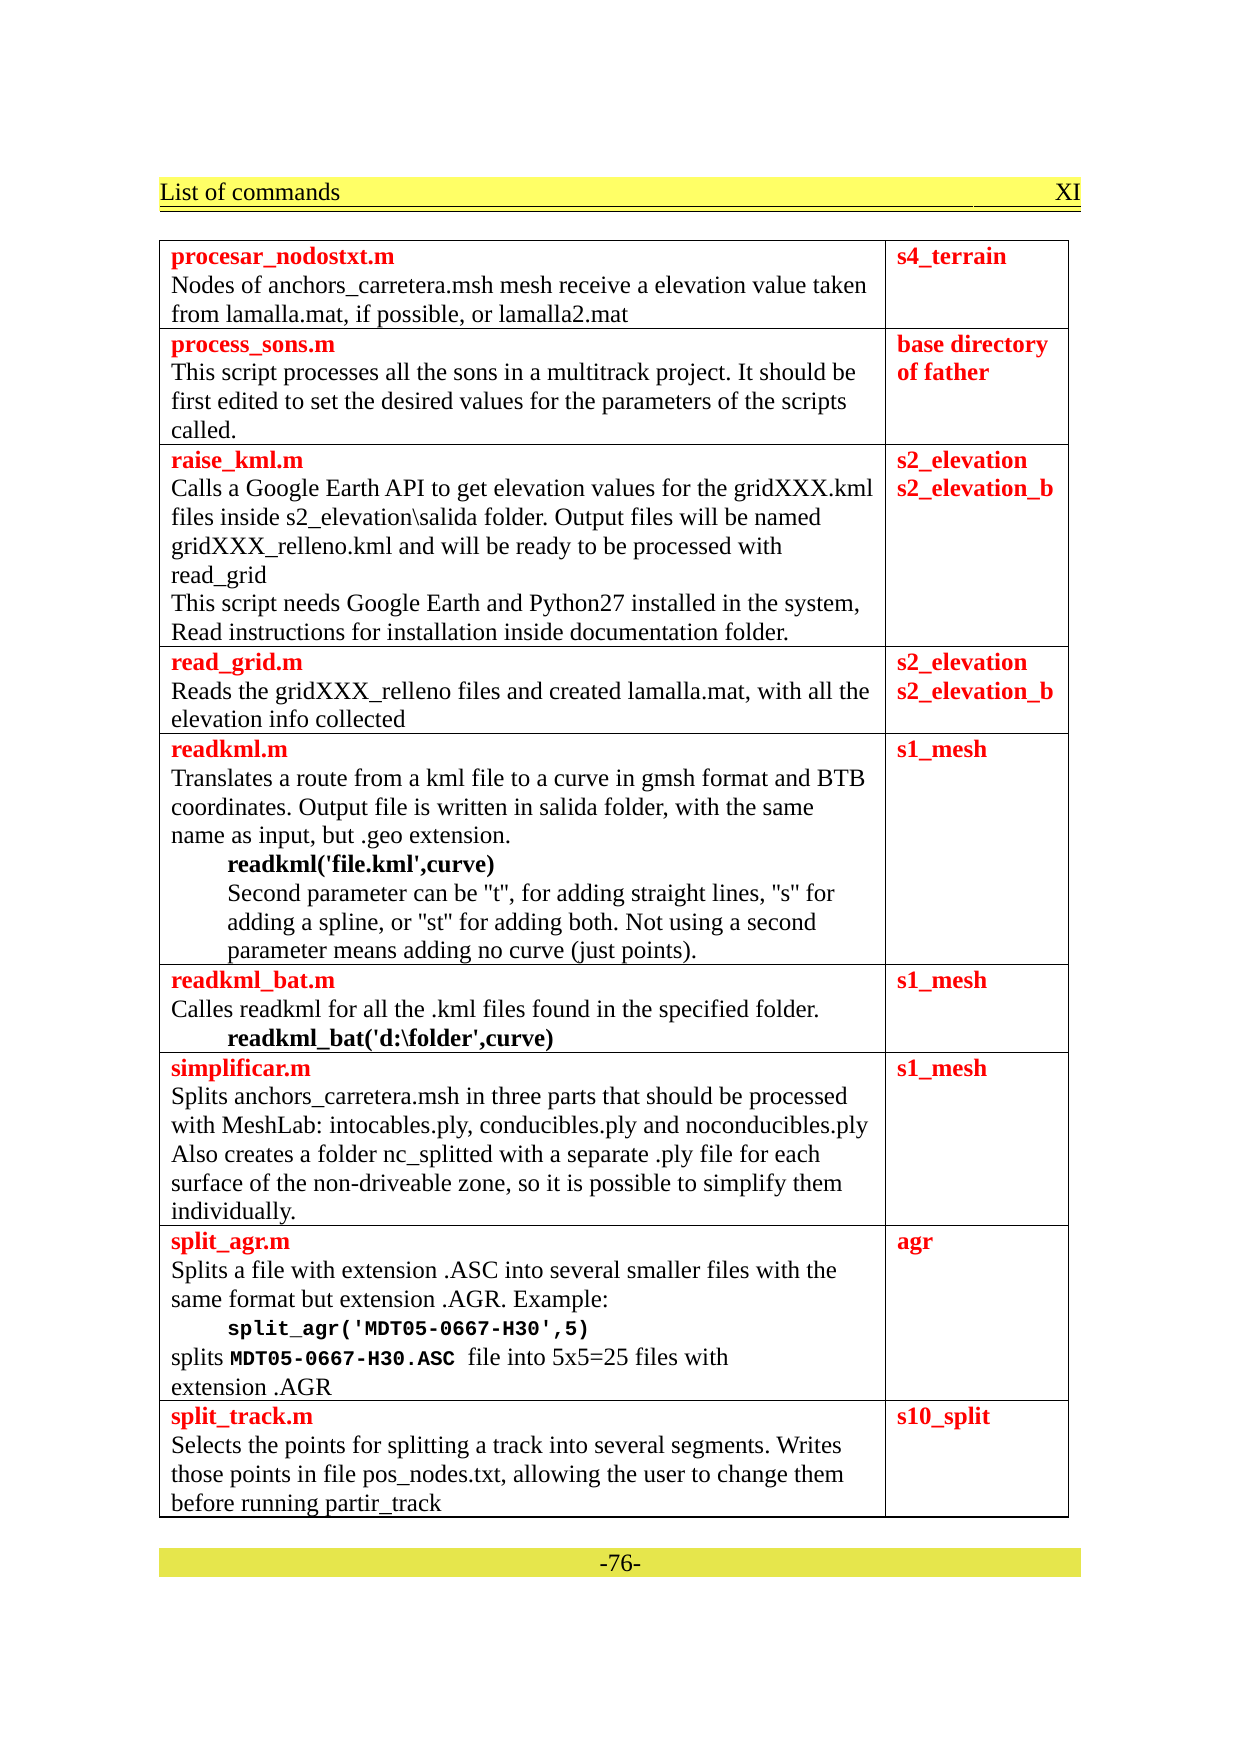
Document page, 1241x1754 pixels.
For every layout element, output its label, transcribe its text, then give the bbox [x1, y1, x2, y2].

table_cell s4_terrain [886, 241, 1068, 328]
table_cell s1_mesh [886, 1053, 1068, 1225]
table_cell split_agr.m Splits a file with extension .ASC into several smaller files with the same format but extension .AGR. Example: split_agr('MDT05-0667-H30',5) splits MDT05-0667-H30.ASC file into 5x5=25 files with extension .AGR [160, 1226, 885, 1400]
table_cell procesar_nodostxt.m Nodes of anchors_carretera.msh mesh receive a elevation value taken from lamalla.mat, if possible, or lamalla2.mat [160, 241, 885, 328]
table_cell base directory of father [886, 329, 1068, 444]
table_cell read_grid.m Reads the gridXXX_relleno files and created lamalla.mat, with all the elevation info collected [160, 647, 885, 733]
table_cell readkml.m Translates a route from a kml file to a curve in gmsh format and BTB coordinates. Output file is written in salida folder, with the same name as input, but .geo extension. readkml('file.kml',curve) Second parameter can be ''t'', for adding straight lines, ''s'' for adding a spline, or ''st'' for adding both. Not using a second parameter means adding no curve (just points). [160, 734, 885, 964]
table_cell raise_kml.m Calls a Google Earth API to get elevation values for the gridXXX.kml files inside s2_elevation\salida folder. Output files will be named gridXXX_relleno.kml and will be ready to be processed with read_grid This script needs Google Earth and Python27 installed in the system, Read instructions for installation inside documentation folder. [160, 445, 885, 646]
table_cell split_track.m Selects the points for splitting a track into several segments. Writes those points in file pos_nodes.txt, allowing the user to change them before running partir_track [160, 1401, 885, 1516]
table_cell readkml_bat.m Calles readkml for all the .kml files found in the specified folder. readkml_bat('d:\folder',curve) [160, 965, 885, 1052]
table_cell s1_mesh [886, 734, 1068, 964]
table_cell s2_elevation s2_elevation_b [886, 647, 1068, 733]
table_cell s1_mesh [886, 965, 1068, 1052]
table_cell s10_split [886, 1401, 1068, 1516]
table_cell s2_elevation s2_elevation_b [886, 445, 1068, 646]
table_cell simplificar.m Splits anchors_carretera.msh in three parts that should be processed with MeshLab: intocables.ply, conducibles.ply and noconducibles.ply Also creates a folder nc_splitted with a separate .ply file for each surface of the non-driveable zone, so it is possible to simplify them individually. [160, 1053, 885, 1225]
table_cell agr [886, 1226, 1068, 1400]
table_cell process_sons.m This script processes all the sons in a multitrack project. It should be first edited to set the desired values for the parameters of the scripts called. [160, 329, 885, 444]
